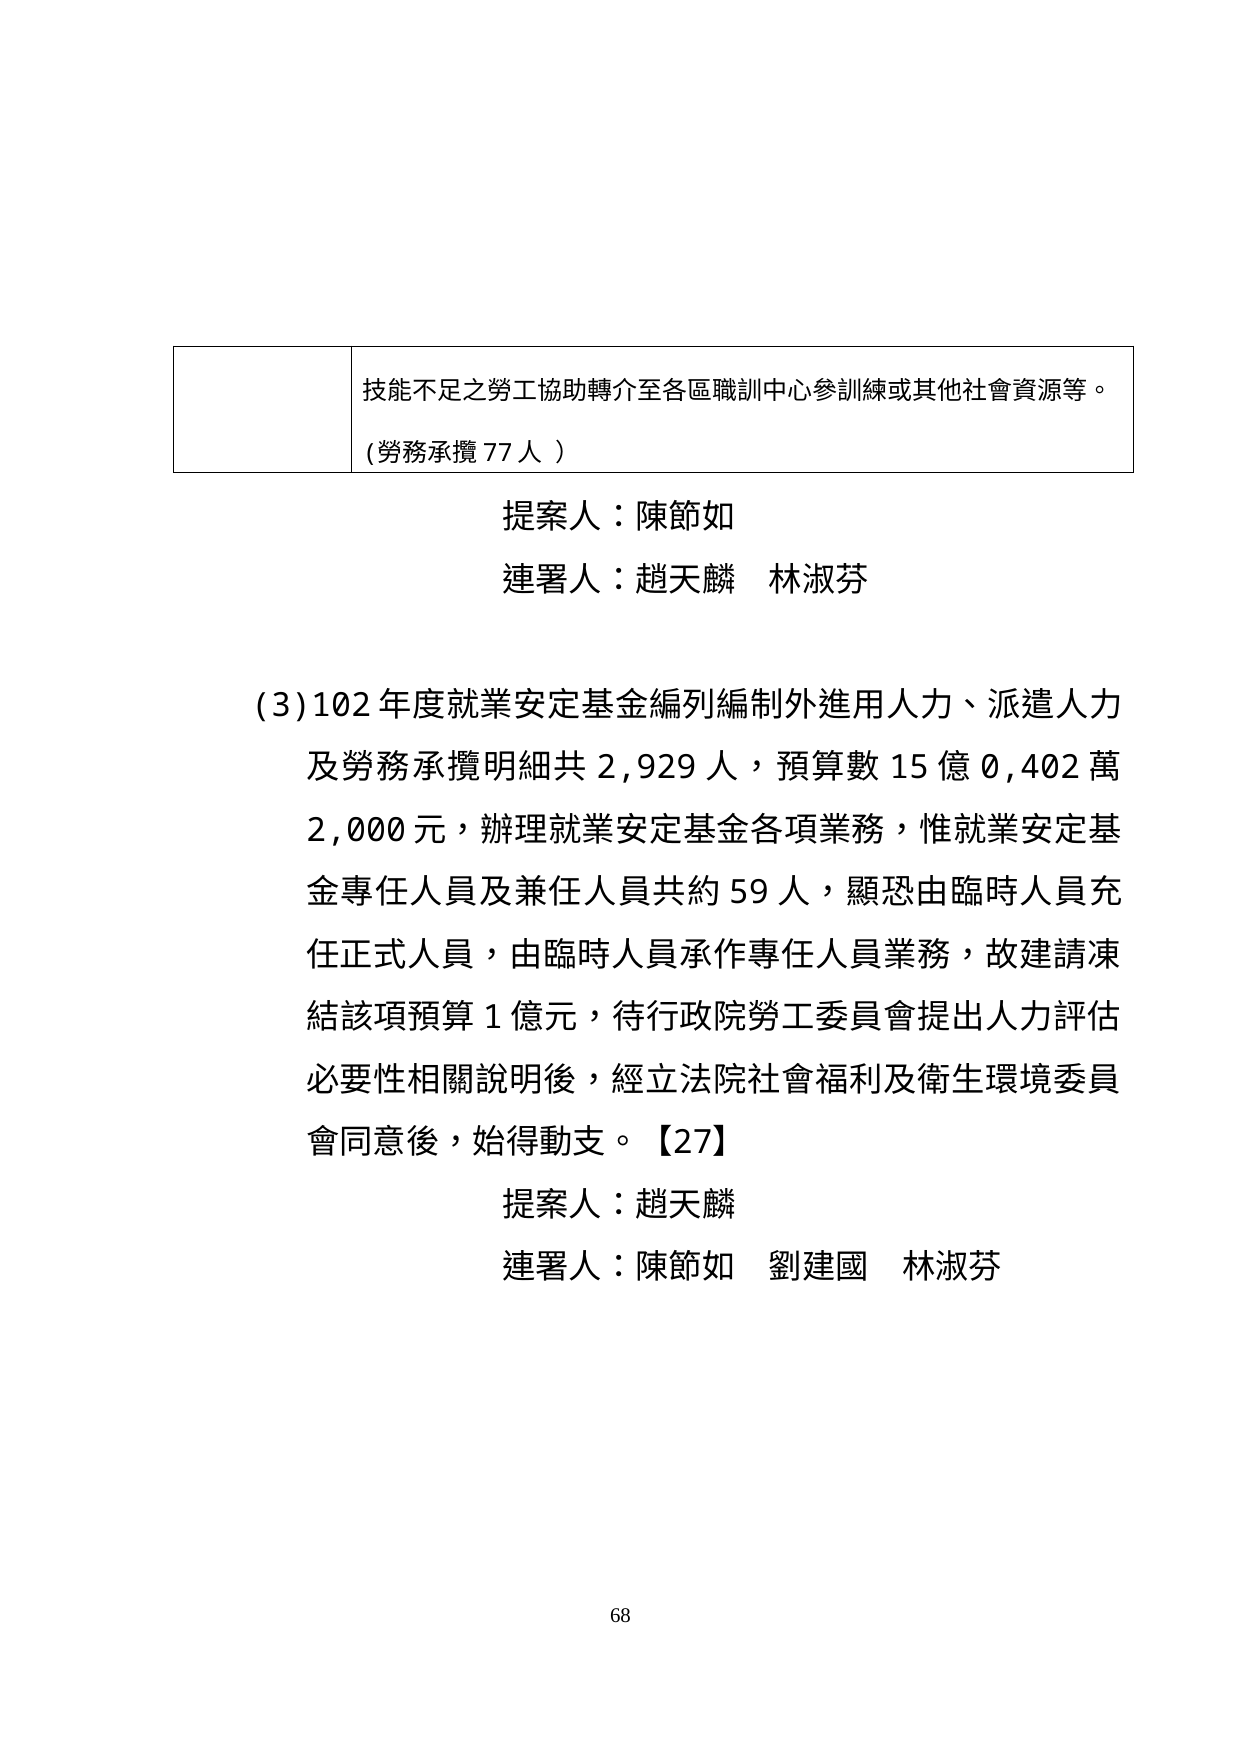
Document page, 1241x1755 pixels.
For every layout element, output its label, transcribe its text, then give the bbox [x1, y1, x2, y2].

text 連署人：趙天麟 林淑芬 [502, 535, 1122, 598]
text 連署人：陳節如 劉建國 林淑芬 [502, 1223, 1122, 1285]
text (3)102年度就業安定基金編列編制外進用人力、派遣人力及勞務承攬明細共2,929人，預算數15億0,402萬2,000元，辦理就業安定基金各項業務，惟就業安定基金專任人員及兼任人員共約59人，顯恐由臨時人員充任正式人員，由臨時人員承作專任人員業務，故建請凍結該項預算1億元，待行政院勞工委員會提出人力評估必要性相關說明後，經立法院社會福利及衛生環境委員會同意後，始得動支。【27】 [251, 660, 1122, 1160]
text 提案人：趙天麟 [502, 1160, 1122, 1223]
table_cell [174, 347, 351, 472]
text 提案人：陳節如 [502, 473, 1122, 535]
table_cell 技能不足之勞工協助轉介至各區職訓中心參訓練或其他社會資源等。(勞務承攬77人 ） [352, 347, 1133, 472]
